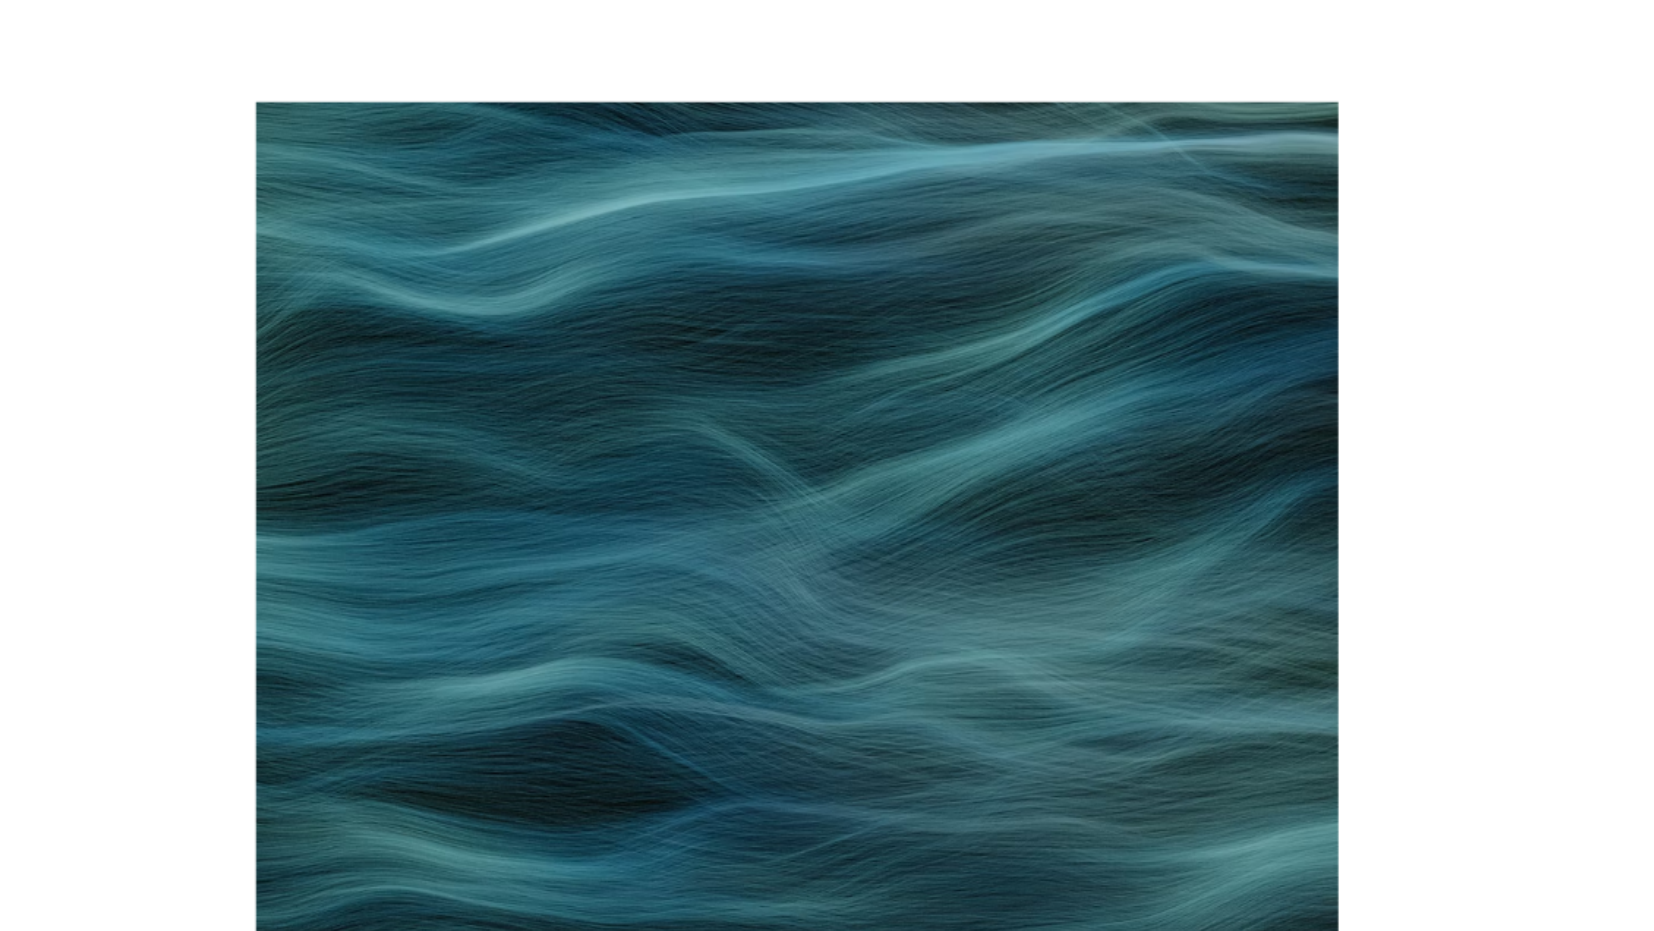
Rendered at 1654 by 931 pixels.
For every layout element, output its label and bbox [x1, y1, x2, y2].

picture [220, 66, 1374, 931]
